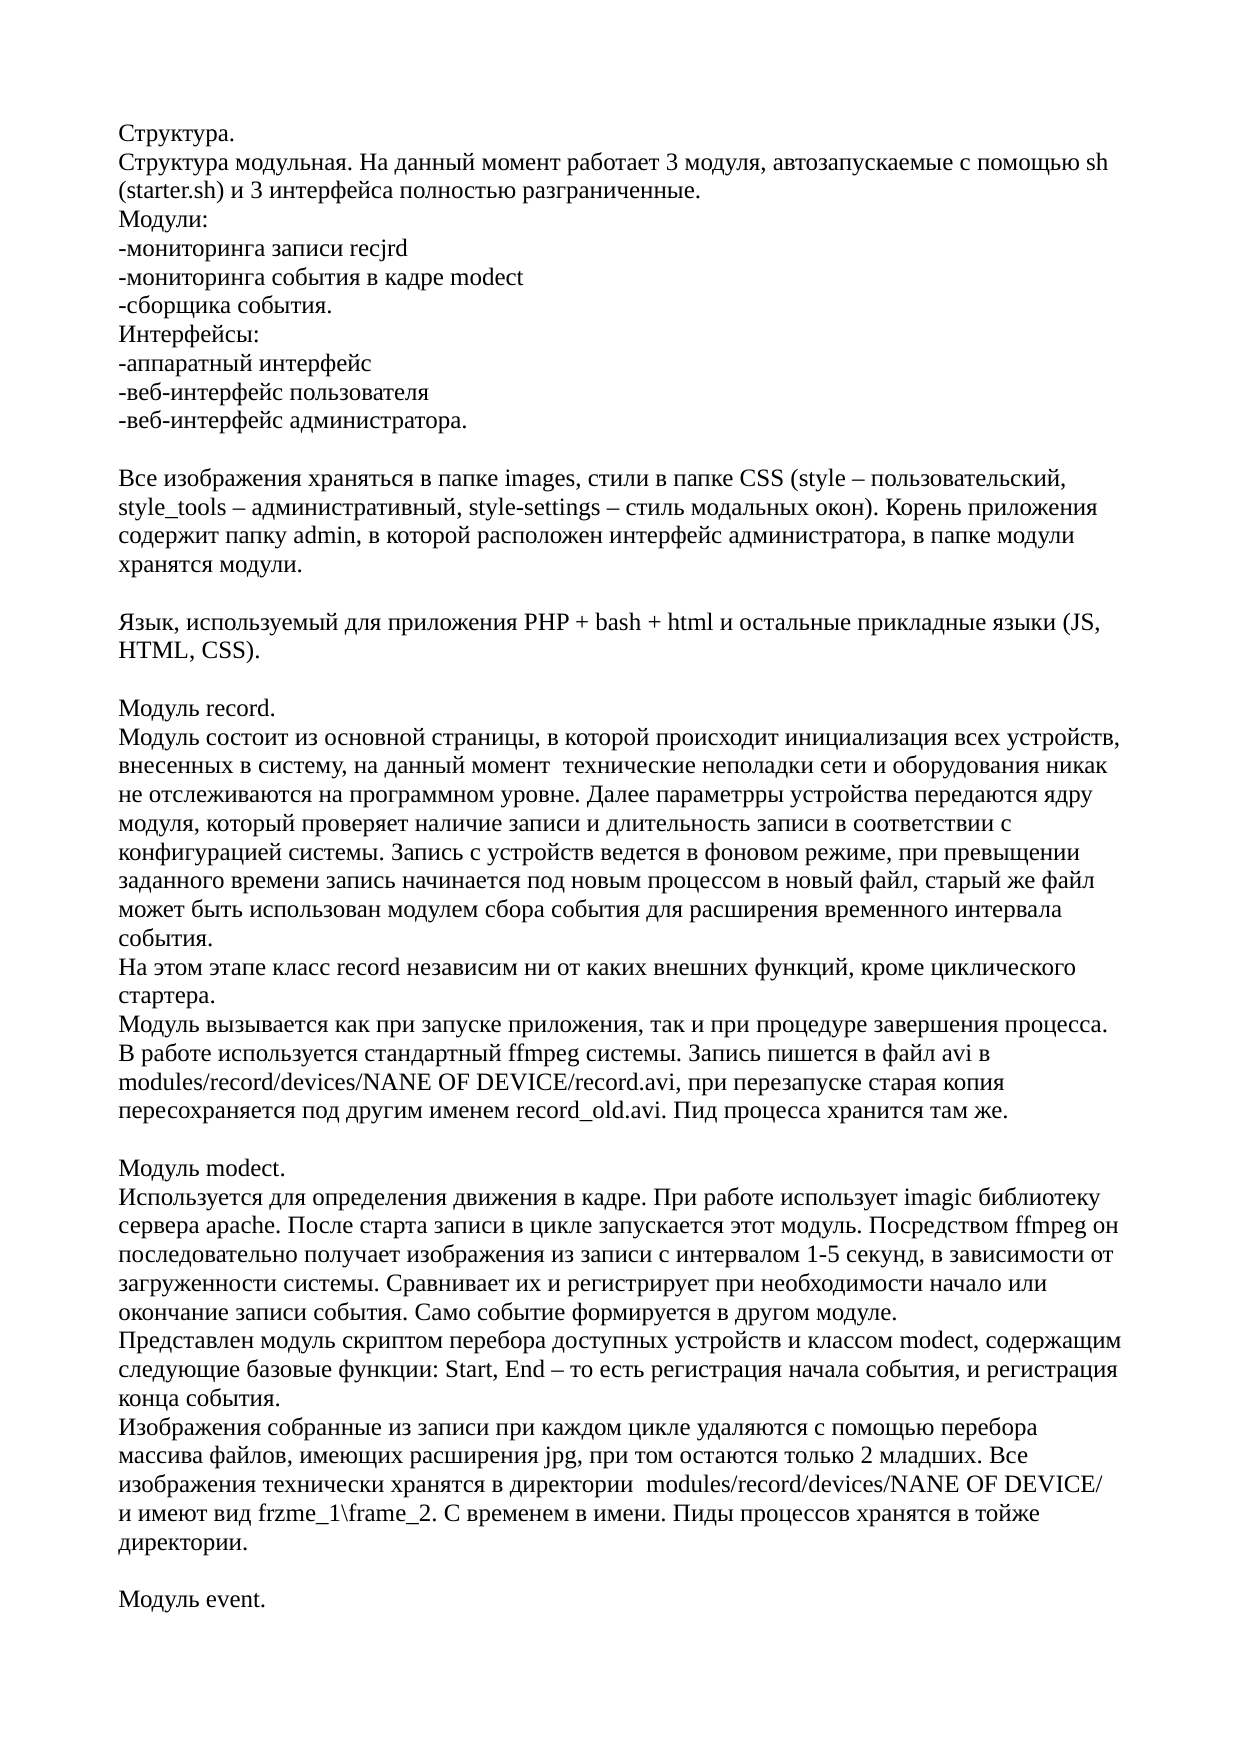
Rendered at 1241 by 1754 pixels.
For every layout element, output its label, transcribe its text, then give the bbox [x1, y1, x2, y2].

text В работе используется стандартный ffmpeg системы. Запись пишется в файл avi в modules/record/devices/NANE OF DEVICE/record.avi, при перезапуске старая копия пересохраняется под другим именем record_old.avi. Пид процесса хранится там же. [118, 1038, 1122, 1124]
text Модуль record. [118, 693, 1122, 722]
text Модуль вызывается как при запуске приложения, так и при процедуре завершения процесса. [118, 1009, 1122, 1038]
text Структура модульная. На данный момент работает 3 модуля, автозапускаемые с помощью sh (starter.sh) и 3 интерфейса полностью разграниченные. [118, 147, 1122, 204]
text Модули: [118, 204, 1122, 233]
text -аппаратный интерфейс [118, 348, 1122, 377]
text -веб-интерфейс администратора. [118, 406, 1122, 434]
text Все изображения храняться в папке images, стили в папке CSS (style – пользовательский, style_tools – административный, style-settings – стиль модальных окон). Корень приложения содержит папку admin, в которой расположен интерфейс администратора, в папке модули хранятся модули. [118, 463, 1122, 578]
text -мониторинга события в кадре modect [118, 262, 1122, 291]
text Структура. [118, 118, 1122, 147]
text На этом этапе класс record независим ни от каких внешних функций, кроме циклического стартера. [118, 952, 1122, 1009]
text -веб-интерфейс пользователя [118, 377, 1122, 406]
text Язык, используемый для приложения PHP + bash + html и остальные прикладные языки (JS, HTML, CSS). [118, 607, 1122, 664]
text Используется для определения движения в кадре. При работе использует imagic библиотеку сервера apache. После старта записи в цикле запускается этот модуль. Посредством ffmpeg он последовательно получает изображения из записи с интервалом 1-5 секунд, в зависимости от загруженности системы. Сравнивает их и регистрирует при необходимости начало или окончание записи события. Само событие формируется в другом модуле. [118, 1182, 1122, 1326]
text -сборщика события. [118, 291, 1122, 319]
text Интерфейсы: [118, 319, 1122, 348]
text -мониторинга записи recjrd [118, 233, 1122, 262]
text Изображения собранные из записи при каждом цикле удаляются с помощью перебора массива файлов, имеющих расширения jpg, при том остаются только 2 младших. Все изображения технически хранятся в директории modules/record/devices/NANE OF DEVICE/ и имеют вид frzme_1\frame_2. С временем в имени. Пиды процессов хранятся в тойже директории. [118, 1412, 1122, 1556]
text Модуль event. [118, 1584, 1122, 1613]
text Модуль состоит из основной страницы, в которой происходит инициализация всех устройств, внесенных в систему, на данный момент технические неполадки сети и оборудования никак не отслеживаются на программном уровне. Далее параметрры устройства передаются ядру модуля, который проверяет наличие записи и длительность записи в соответствии с конфигурацией системы. Запись с устройств ведется в фоновом режиме, при превыщении заданного времени запись начинается под новым процессом в новый файл, старый же файл может быть использован модулем сбора события для расширения временного интервала события. [118, 722, 1122, 952]
text Модуль modect. [118, 1153, 1122, 1182]
text Представлен модуль скриптом перебора доступных устройств и классом modect, содержащим следующие базовые функции: Start, End – то есть регистрация начала события, и регистрация конца события. [118, 1326, 1122, 1412]
